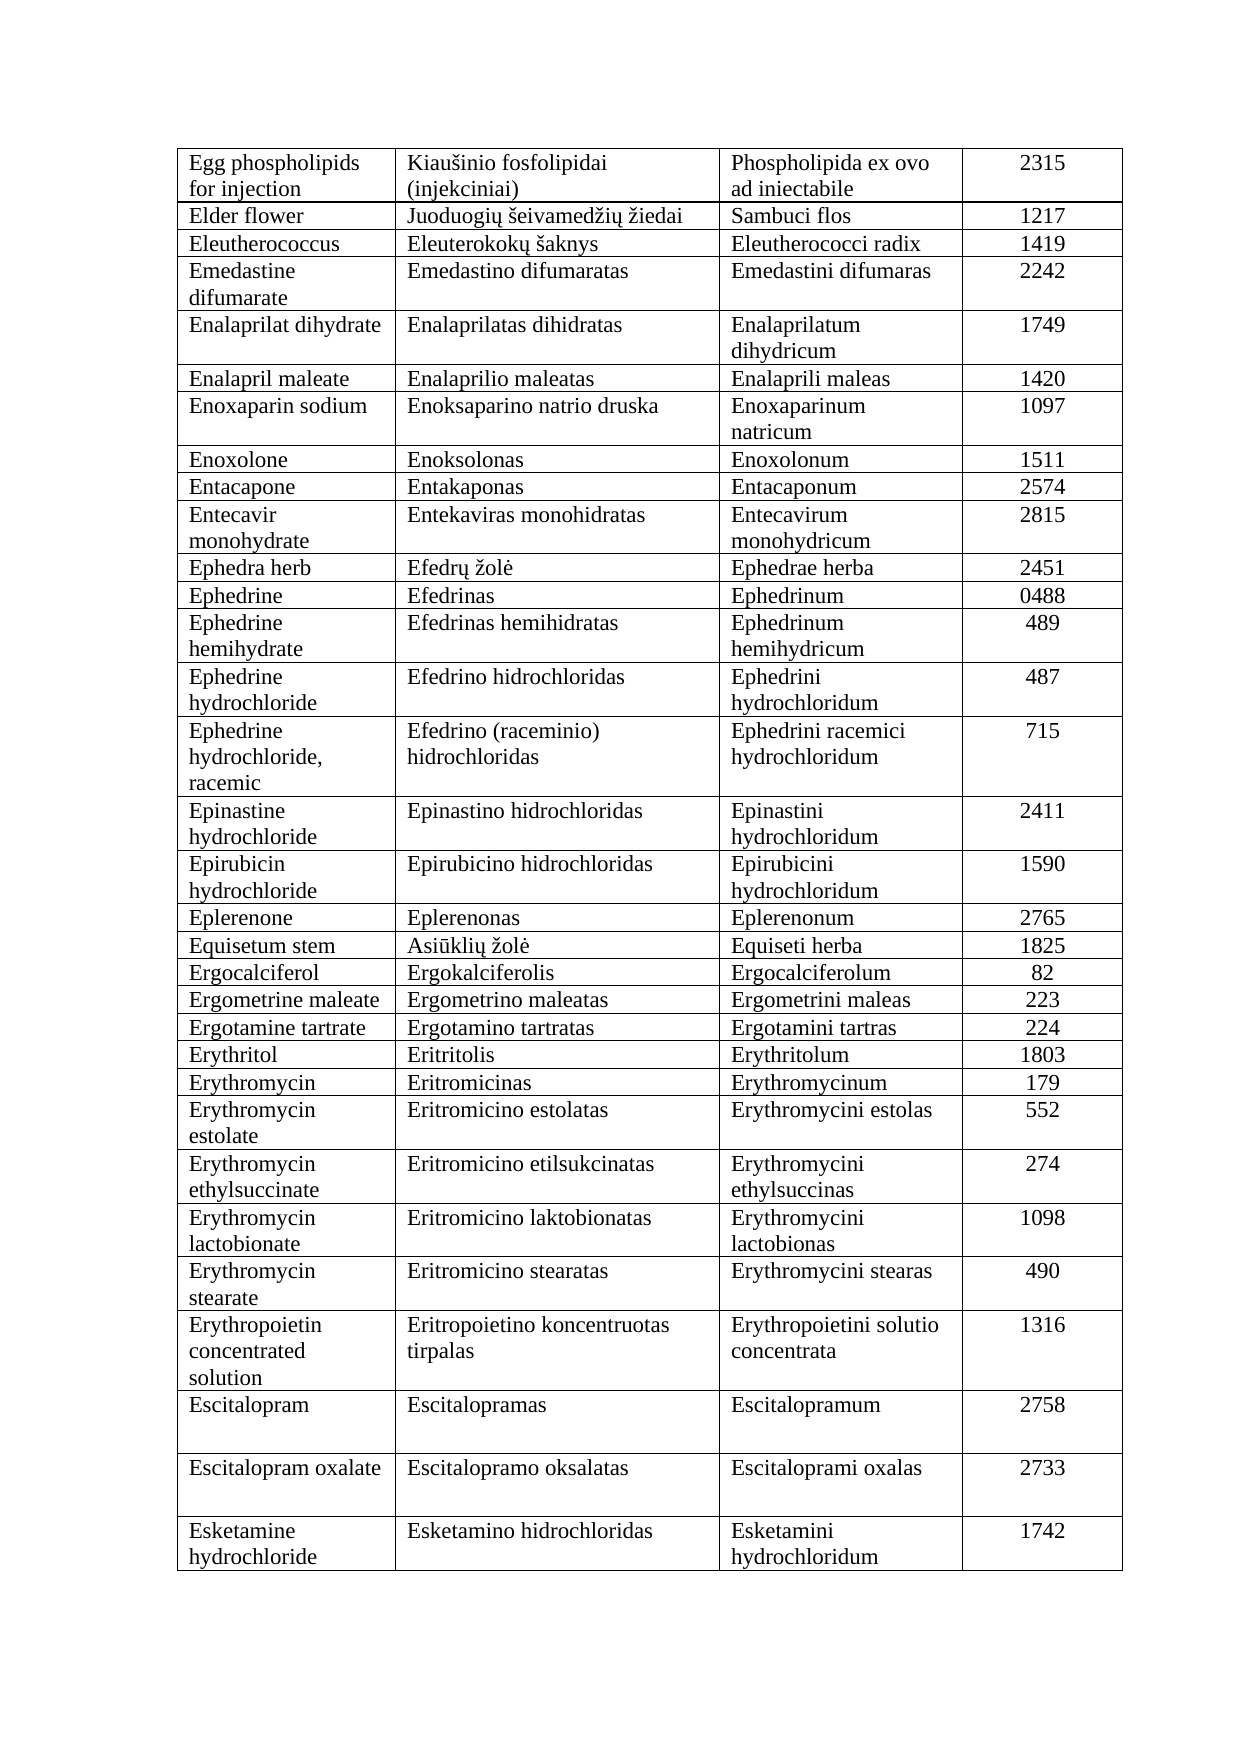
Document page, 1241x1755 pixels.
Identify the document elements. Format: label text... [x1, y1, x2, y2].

table_cell Efedrino (raceminio) hidrochloridas [396, 717, 719, 796]
table_cell 1217 [963, 203, 1122, 229]
table_cell Equisetum stem [178, 932, 395, 958]
table_cell Enoxolone [178, 446, 395, 472]
table_cell Elder flower [178, 203, 395, 229]
table_cell Erythromycin stearate [178, 1257, 395, 1310]
table_cell Eritromicino etilsukcinatas [396, 1150, 719, 1202]
table_cell Eplerenone [178, 904, 395, 931]
table_cell Equiseti herba [720, 932, 962, 958]
table_cell Ephedrini hydrochloridum [720, 663, 962, 716]
table_cell Efedrinas hemihidratas [396, 609, 719, 662]
table_cell Erythropoietini solutio concentrata [720, 1311, 962, 1390]
table_cell Epinastini hydrochloridum [720, 797, 962, 849]
table_cell Escitalopramum [720, 1391, 962, 1453]
table_cell Ephedrine [178, 582, 395, 608]
table_cell 1420 [963, 365, 1122, 391]
table_cell Ephedra herb [178, 554, 395, 581]
table_cell 1316 [963, 1311, 1122, 1390]
table_cell Escitalopramo oksalatas [396, 1454, 719, 1516]
table_cell Ergocalciferol [178, 959, 395, 985]
table_cell Efedrino hidrochloridas [396, 663, 719, 716]
table_cell Ephedrae herba [720, 554, 962, 581]
table_cell Enalaprilio maleatas [396, 365, 719, 391]
table_cell Enalaprili maleas [720, 365, 962, 391]
table_cell Ergotamine tartrate [178, 1014, 395, 1040]
table_cell Erythromycin [178, 1069, 395, 1095]
table_cell Esketamino hidrochloridas [396, 1517, 719, 1570]
table_cell Eritromicino estolatas [396, 1096, 719, 1149]
table_cell Eritropoietino koncentruotas tirpalas [396, 1311, 719, 1390]
table_cell Asiūklių žolė [396, 932, 719, 958]
table_cell Ergotamini tartras [720, 1014, 962, 1040]
table_cell 1825 [963, 932, 1122, 958]
table_cell Escitalopram oxalate [178, 1454, 395, 1516]
table_cell Ergotamino tartratas [396, 1014, 719, 1040]
table_cell Ergocalciferolum [720, 959, 962, 985]
table_cell Erythromycin estolate [178, 1096, 395, 1149]
table_cell Efedrinas [396, 582, 719, 608]
table_cell Erythritolum [720, 1041, 962, 1068]
table_cell Enoxaparin sodium [178, 392, 395, 445]
table_cell Enoxolonum [720, 446, 962, 472]
table_cell Juoduogių šeivamedžių žiedai [396, 203, 719, 229]
table_cell Ephedrinum [720, 582, 962, 608]
table_cell Enoxaparinum natricum [720, 392, 962, 445]
table_cell Efedrų žolė [396, 554, 719, 581]
table_cell 1742 [963, 1517, 1122, 1570]
table_cell 2315 [963, 149, 1122, 201]
table_cell Egg phospholipids for injection [178, 149, 395, 201]
table_cell 2451 [963, 554, 1122, 581]
table_cell 2574 [963, 473, 1122, 499]
table_cell 2411 [963, 797, 1122, 849]
table_cell 2815 [963, 501, 1122, 553]
table_cell 1098 [963, 1204, 1122, 1256]
table_cell Escitalopram [178, 1391, 395, 1453]
table_cell Ephedrinum hemihydricum [720, 609, 962, 662]
table_cell 223 [963, 986, 1122, 1013]
table_cell 552 [963, 1096, 1122, 1149]
table_cell 2758 [963, 1391, 1122, 1453]
table_cell Emedastini difumaras [720, 257, 962, 310]
table_cell Enalapril maleate [178, 365, 395, 391]
table_cell Entacaponum [720, 473, 962, 499]
table_cell 1749 [963, 311, 1122, 364]
table_cell Enalaprilat dihydrate [178, 311, 395, 364]
table_cell 1803 [963, 1041, 1122, 1068]
table_cell 1590 [963, 851, 1122, 903]
table_cell Epirubicini hydrochloridum [720, 851, 962, 903]
table_cell Erythromycinum [720, 1069, 962, 1095]
table_cell Enoksaparino natrio druska [396, 392, 719, 445]
table_cell Enoksolonas [396, 446, 719, 472]
table_cell Enalaprilatum dihydricum [720, 311, 962, 364]
table_cell Eplerenonas [396, 904, 719, 931]
table_cell Epirubicin hydrochloride [178, 851, 395, 903]
table_cell 2733 [963, 1454, 1122, 1516]
table_cell 490 [963, 1257, 1122, 1310]
table_cell 1511 [963, 446, 1122, 472]
table_cell Enalaprilatas dihidratas [396, 311, 719, 364]
table_cell Ephedrine hydrochloride [178, 663, 395, 716]
table_cell Erythropoietin concentrated solution [178, 1311, 395, 1390]
table_cell Erythromycini estolas [720, 1096, 962, 1149]
table_cell 224 [963, 1014, 1122, 1040]
table_cell Eleutherococcus [178, 230, 395, 256]
table_cell Entacapone [178, 473, 395, 499]
table_cell Ergometrino maleatas [396, 986, 719, 1013]
table_cell Erythromycin lactobionate [178, 1204, 395, 1256]
table_cell Erythritol [178, 1041, 395, 1068]
table_cell Kiaušinio fosfolipidai (injekciniai) [396, 149, 719, 201]
table_cell Eplerenonum [720, 904, 962, 931]
table_cell 489 [963, 609, 1122, 662]
table_cell Eritromicinas [396, 1069, 719, 1095]
table_cell Erythromycin ethylsuccinate [178, 1150, 395, 1202]
table_cell Phospholipida ex ovo ad iniectabile [720, 149, 962, 201]
table_cell Erythromycini ethylsuccinas [720, 1150, 962, 1202]
table_cell 487 [963, 663, 1122, 716]
table_cell 715 [963, 717, 1122, 796]
table_cell Emedastine difumarate [178, 257, 395, 310]
table_cell Epinastino hidrochloridas [396, 797, 719, 849]
table_cell Eritritolis [396, 1041, 719, 1068]
table_cell Ephedrini racemici hydrochloridum [720, 717, 962, 796]
table_cell Escitaloprami oxalas [720, 1454, 962, 1516]
table_cell Eritromicino stearatas [396, 1257, 719, 1310]
table_cell Eleutherococci radix [720, 230, 962, 256]
table_cell Erythromycini lactobionas [720, 1204, 962, 1256]
table_cell 1097 [963, 392, 1122, 445]
table_cell Epirubicino hidrochloridas [396, 851, 719, 903]
table_cell Entecavir monohydrate [178, 501, 395, 553]
table_cell Escitalopramas [396, 1391, 719, 1453]
table_cell Sambuci flos [720, 203, 962, 229]
table_cell 1419 [963, 230, 1122, 256]
table_cell Esketamini hydrochloridum [720, 1517, 962, 1570]
table_cell Epinastine hydrochloride [178, 797, 395, 849]
table_cell 82 [963, 959, 1122, 985]
table_cell Erythromycini stearas [720, 1257, 962, 1310]
table_cell Ergometrini maleas [720, 986, 962, 1013]
table_cell Eleuterokokų šaknys [396, 230, 719, 256]
table_cell Esketamine hydrochloride [178, 1517, 395, 1570]
table_cell Entecavirum monohydricum [720, 501, 962, 553]
table_cell 2765 [963, 904, 1122, 931]
table_cell 0488 [963, 582, 1122, 608]
table_cell Ephedrine hydrochloride, racemic [178, 717, 395, 796]
table_cell Eritromicino laktobionatas [396, 1204, 719, 1256]
table_cell 2242 [963, 257, 1122, 310]
table_cell Ergokalciferolis [396, 959, 719, 985]
table_cell Ergometrine maleate [178, 986, 395, 1013]
table_cell Ephedrine hemihydrate [178, 609, 395, 662]
table_cell Emedastino difumaratas [396, 257, 719, 310]
table_cell Entakaponas [396, 473, 719, 499]
table_cell Entekaviras monohidratas [396, 501, 719, 553]
table_cell 274 [963, 1150, 1122, 1202]
table_cell 179 [963, 1069, 1122, 1095]
